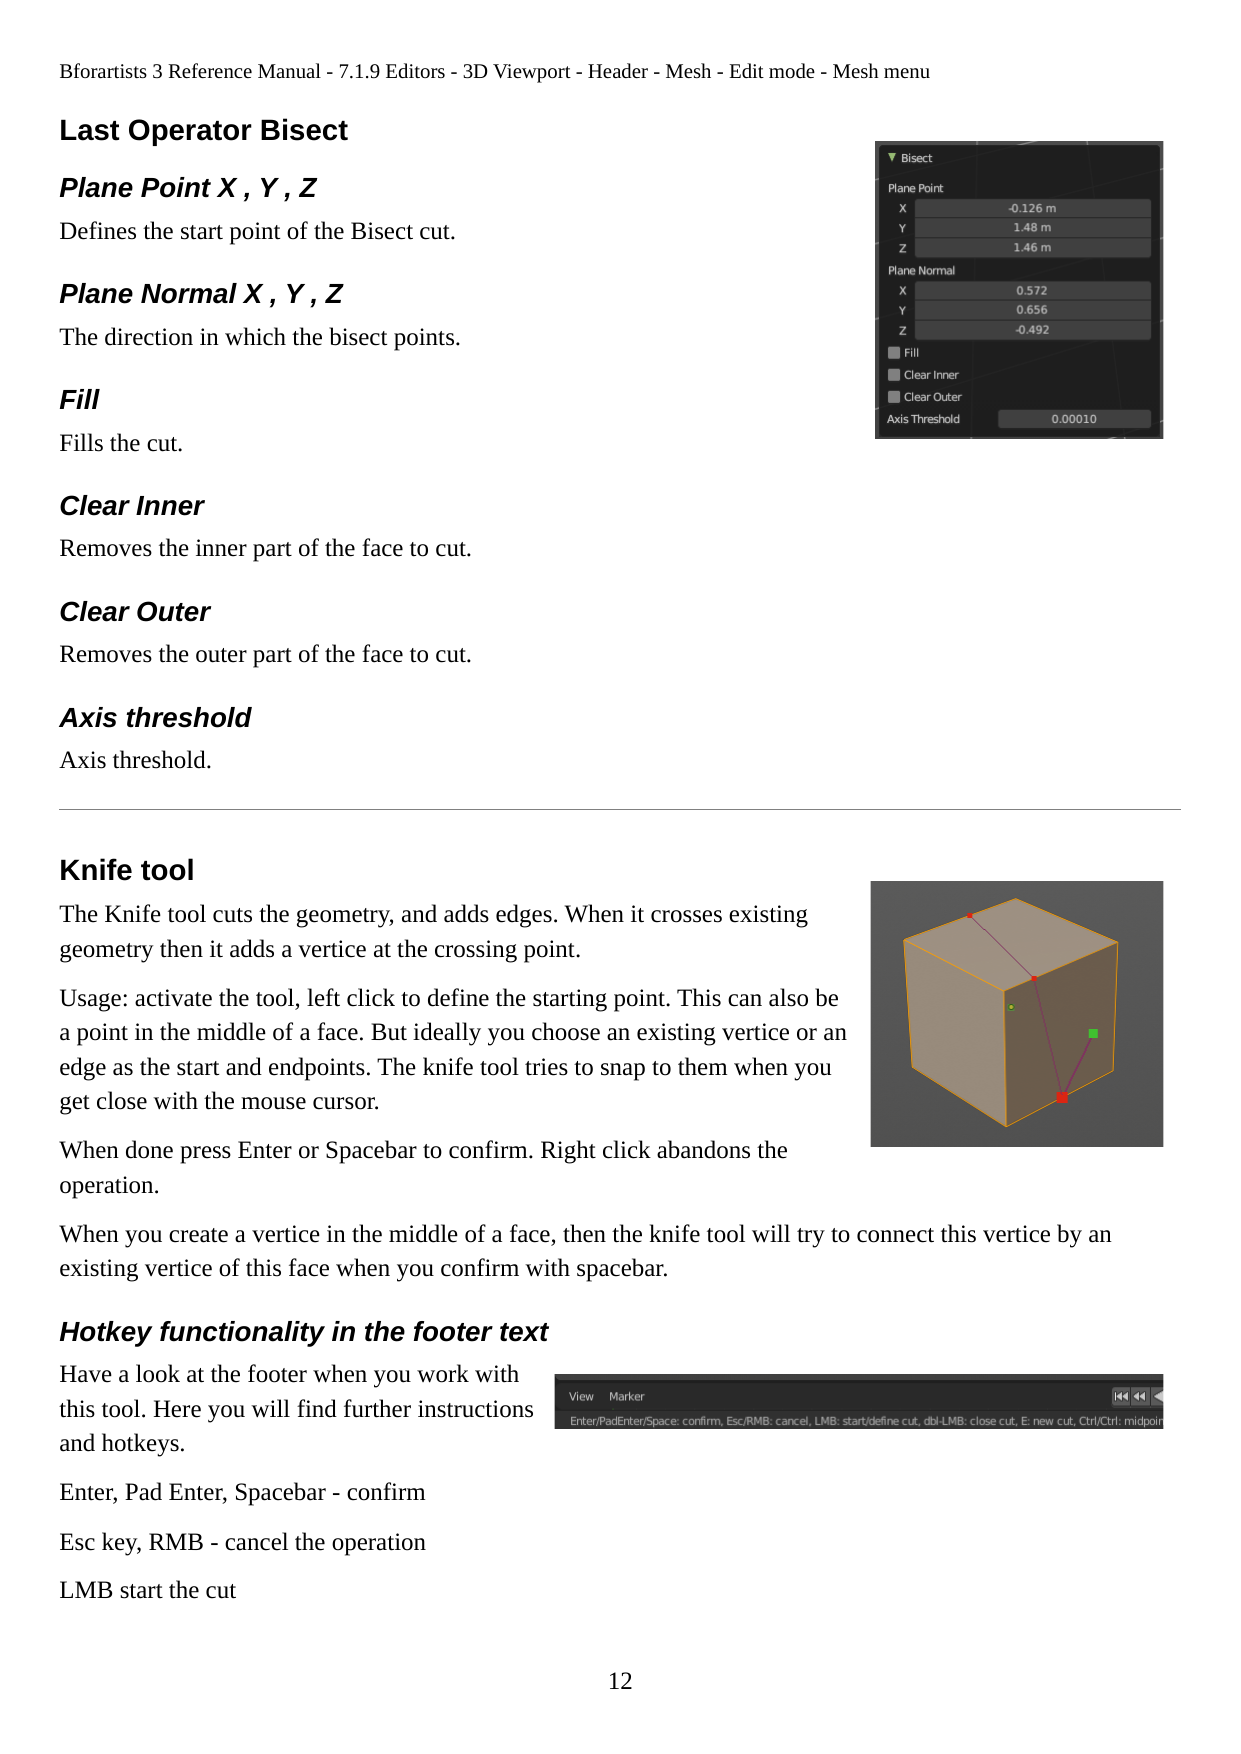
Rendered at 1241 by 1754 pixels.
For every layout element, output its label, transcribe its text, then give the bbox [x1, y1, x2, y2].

text Defines the start point of the Bisect cut. [59, 216, 875, 244]
subtitle Axis threshold [59, 701, 1181, 733]
subtitle [1164, 171, 1181, 203]
text Have a look at the footer when you work with this tool. Here you will find further instructions and hotkeys. [59, 1359, 1181, 1457]
text Axis threshold. [59, 745, 1181, 774]
text The Knife tool cuts the geometry, and adds edges. When it crosses existing geometry then it adds a vertice at the crossing point. [59, 899, 870, 963]
subtitle [1164, 383, 1181, 415]
text Usage: activate the tool, left click to define the starting point. This can also be a point in the middle of a face. But ideally you choose an existing vertice or an edge as the start and endpoints. The knife tool tries to snap to them when you get close with the mouse cursor. [59, 983, 870, 1115]
subtitle Clear Inner [59, 489, 1181, 521]
subtitle Fill [59, 383, 875, 415]
text Fills the cut. [59, 428, 1181, 456]
subtitle Clear Outer [59, 595, 1181, 627]
subtitle [1164, 277, 1181, 309]
picture [554, 1374, 1164, 1429]
text Enter, Pad Enter, Spacebar - confirm [59, 1477, 1181, 1506]
text Esc key, RMB - cancel the operation [59, 1527, 1181, 1555]
text The direction in which the bisect points. [59, 322, 875, 350]
subtitle Plane Point X , Y , Z [59, 171, 875, 203]
text When done press Enter or Spacebar to confirm. Right click abandons the operation. [59, 1136, 1181, 1199]
text LMB start the cut [59, 1576, 1181, 1604]
subtitle Knife tool [59, 853, 1181, 887]
subtitle Plane Normal X , Y , Z [59, 277, 875, 309]
picture [870, 881, 1164, 1147]
subtitle Last Operator Bisect [59, 113, 1181, 146]
subtitle Hotkey functionality in the footer text [59, 1315, 1181, 1347]
text When you create a vertice in the middle of a face, then the knife tool will try to connect this vertice by an existing vertice of this face when you confirm with spacebar. [59, 1219, 1181, 1282]
picture [875, 141, 1164, 439]
text Removes the inner part of the face to cut. [59, 533, 1181, 562]
text Removes the outer part of the face to cut. [59, 639, 1181, 668]
